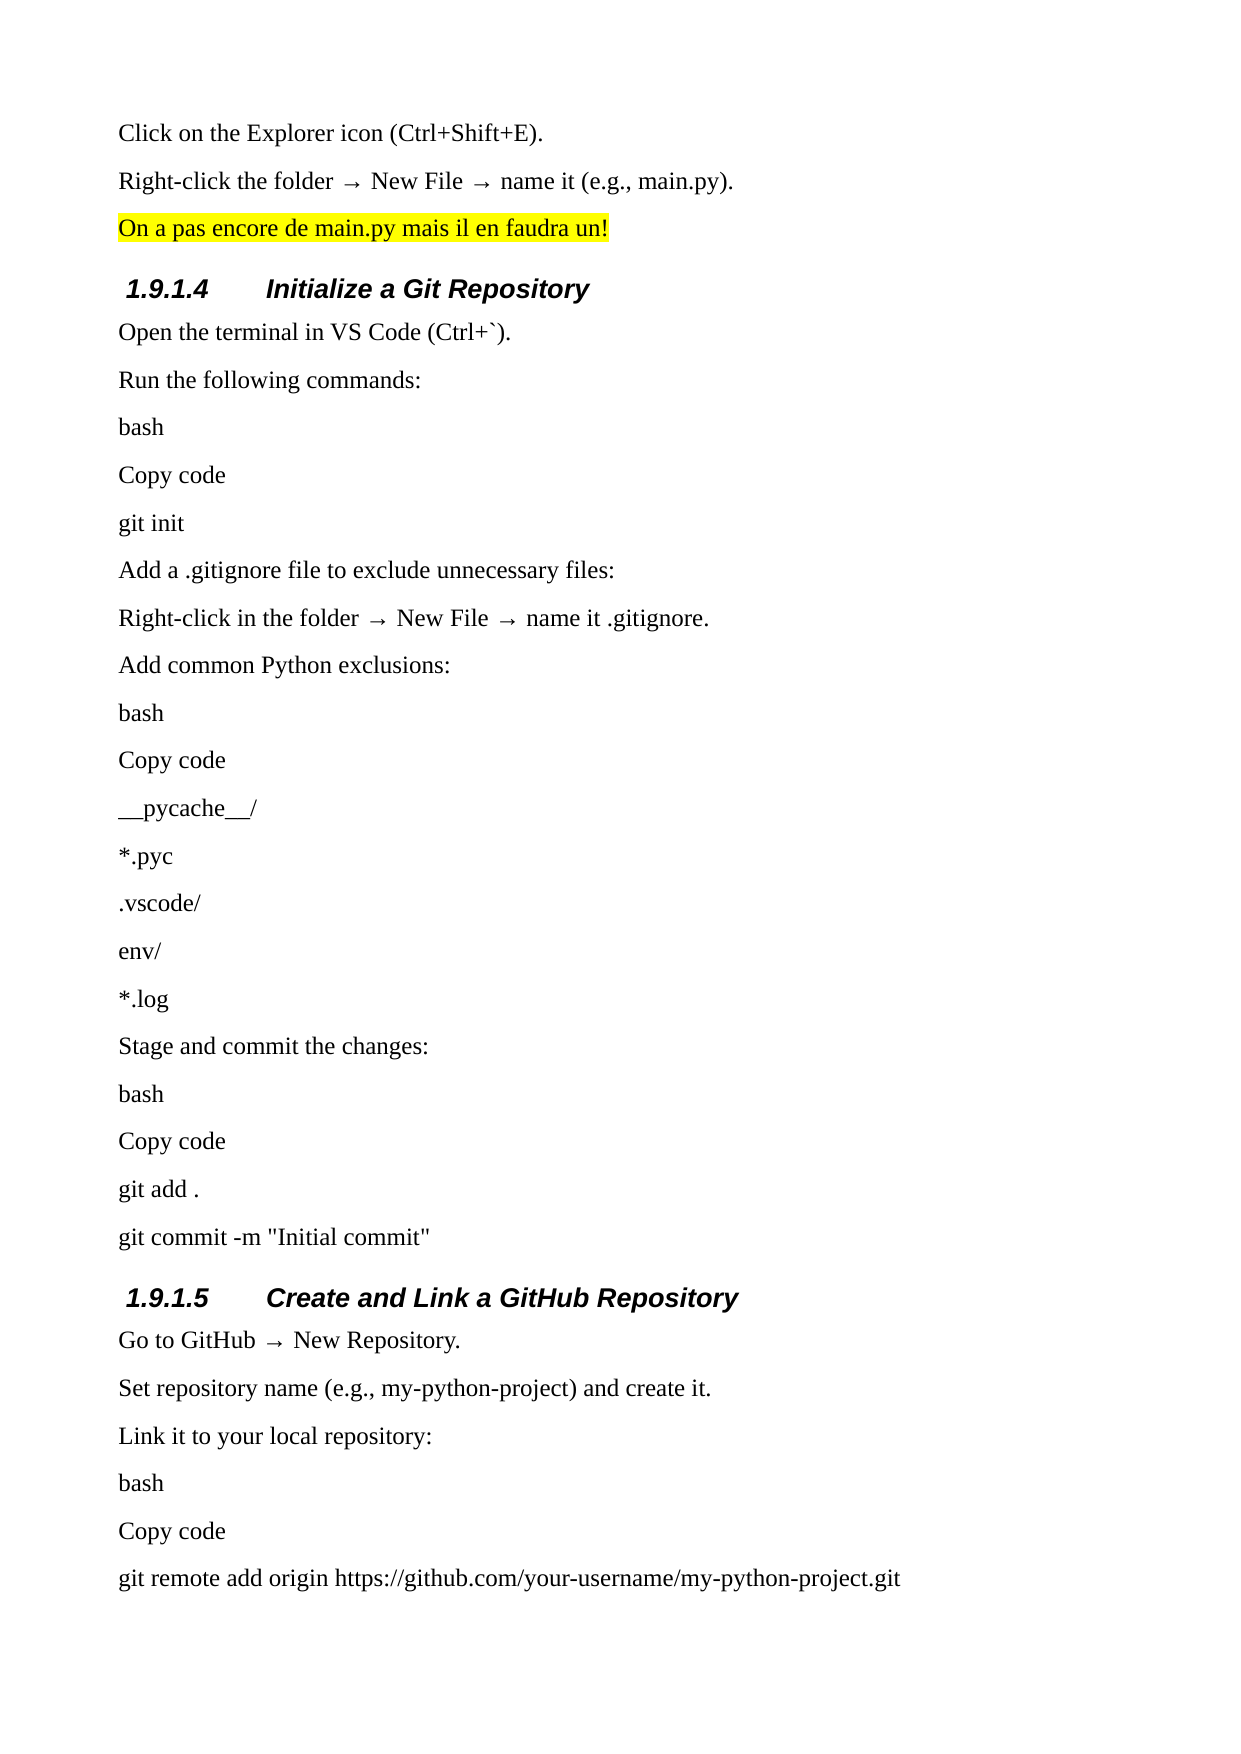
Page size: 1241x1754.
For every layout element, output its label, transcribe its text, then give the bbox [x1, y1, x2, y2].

text Go to GitHub → New Repository. [118, 1326, 1122, 1354]
text Right-click in the folder → New File → name it .gitignore. [118, 603, 1122, 632]
text git add . [118, 1174, 1122, 1203]
text Copy code [118, 746, 1122, 774]
text .vscode/ [118, 888, 1122, 917]
text Open the terminal in VS Code (Ctrl+`). [118, 317, 1122, 346]
text bash [118, 412, 1122, 441]
text Copy code [118, 460, 1122, 489]
text git commit -m "Initial commit" [118, 1222, 1122, 1250]
text Copy code [118, 1126, 1122, 1155]
text Link it to your local repository: [118, 1421, 1122, 1449]
text On a pas encore de main.py mais il en faudra un! [118, 213, 1122, 242]
text Set repository name (e.g., my-python-project) and create it. [118, 1373, 1122, 1402]
text bash [118, 1079, 1122, 1108]
text env/ [118, 936, 1122, 965]
text Copy code [118, 1516, 1122, 1545]
text *.pyc [118, 841, 1122, 869]
text Stage and commit the changes: [118, 1031, 1122, 1060]
text Run the following commands: [118, 365, 1122, 393]
text Add a .gitignore file to exclude unnecessary files: [118, 555, 1122, 584]
text Right-click the folder → New File → name it (e.g., main.py). [118, 166, 1122, 194]
text git init [118, 508, 1122, 536]
text bash [118, 698, 1122, 727]
text git remote add origin https://github.com/your-username/my-python-project.git [118, 1563, 1122, 1592]
text Add common Python exclusions: [118, 650, 1122, 679]
text *.log [118, 984, 1122, 1012]
subtitle Create and Link a GitHub Repository [118, 1282, 1122, 1313]
text Click on the Explorer icon (Ctrl+Shift+E). [118, 118, 1122, 147]
text bash [118, 1468, 1122, 1497]
subtitle Initialize a Git Repository [118, 273, 1122, 305]
text __pycache__/ [118, 793, 1122, 822]
